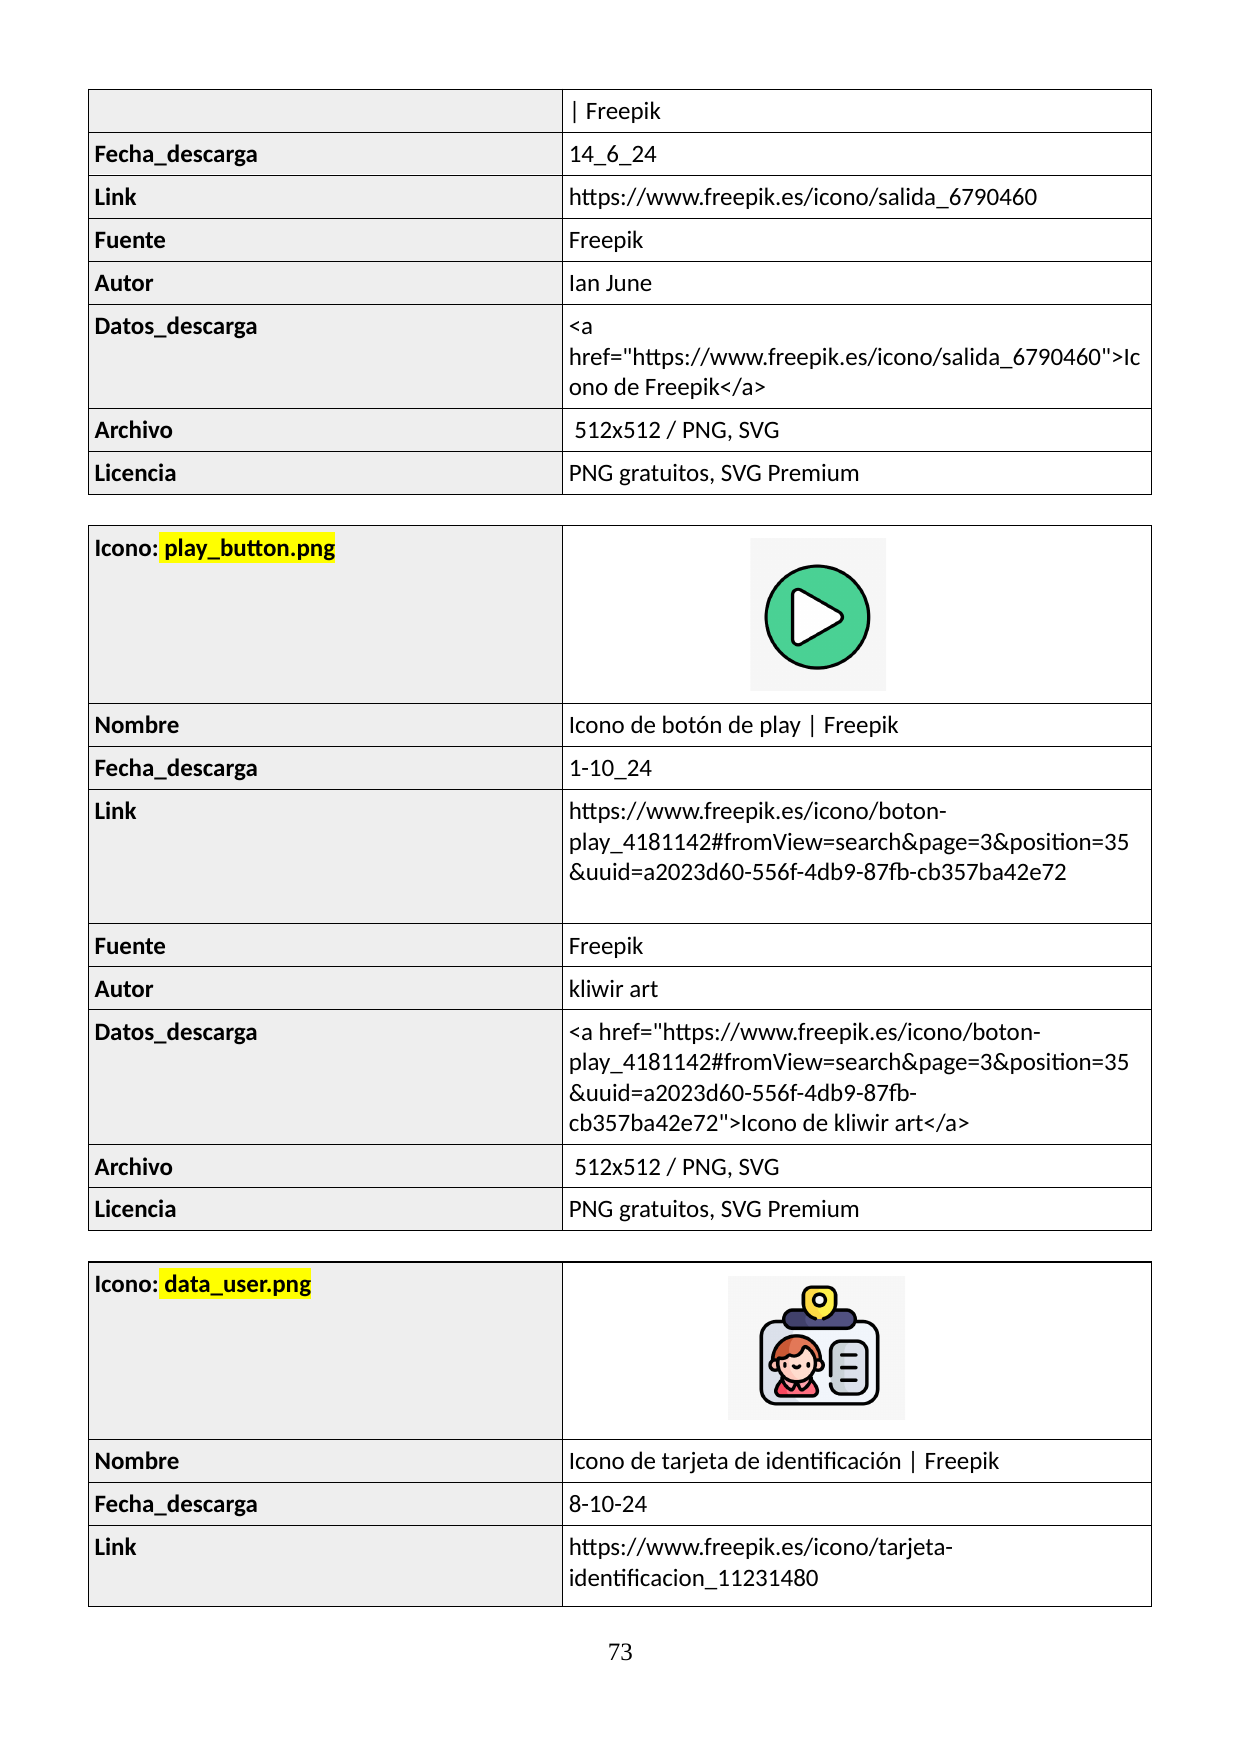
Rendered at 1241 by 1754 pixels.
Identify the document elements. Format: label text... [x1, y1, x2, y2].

table_cell Fecha_descarga [89, 1483, 562, 1525]
table_cell 512x512 / PNG, SVG [563, 1145, 1151, 1187]
table_cell Fuente [89, 219, 562, 261]
table_cell 1-10_24 [563, 747, 1151, 789]
table_cell PNG gratuitos, SVG Premium [563, 452, 1151, 494]
table_cell https://www.freepik.es/icono/salida_6790460 [563, 176, 1151, 218]
table_cell [89, 90, 562, 132]
table_cell PNG gratuitos, SVG Premium [563, 1188, 1151, 1230]
table_cell Link [89, 176, 562, 218]
table_cell Licencia [89, 452, 562, 494]
table_cell Licencia [89, 1188, 562, 1230]
picture [750, 538, 887, 691]
table_cell Icono de tarjeta de identificación | Freepik [563, 1440, 1151, 1482]
table_cell <a href="https://www.freepik.es/icono/boton-play_4181142#fromView=search&page=3&position=35&uuid=a2023d60-556f-4db9-87fb-cb357ba42e72">Icono de kliwir art</a> [563, 1010, 1151, 1144]
table_cell Freepik [563, 924, 1151, 966]
table_cell Fecha_descarga [89, 747, 562, 789]
table_cell Datos_descarga [89, 1010, 562, 1144]
table_header [563, 526, 1151, 703]
table_cell Datos_descarga [89, 305, 562, 408]
table_cell https://www.freepik.es/icono/boton-play_4181142#fromView=search&page=3&position=35&uuid=a2023d60-556f-4db9-87fb-cb357ba42e72 [563, 790, 1151, 923]
table_cell https://www.freepik.es/icono/tarjeta-identificacion_11231480 [563, 1526, 1151, 1606]
table_cell Autor [89, 262, 562, 304]
table_cell 8-10-24 [563, 1483, 1151, 1525]
table_cell 14_6_24 [563, 133, 1151, 174]
table_cell Archivo [89, 409, 562, 451]
table_cell kliwir art [563, 967, 1151, 1009]
table_header Icono: data_user.png [89, 1263, 562, 1439]
table_cell Nombre [89, 704, 562, 746]
table_cell Autor [89, 967, 562, 1009]
table_cell Fuente [89, 924, 562, 966]
table_cell 512x512 / PNG, SVG [563, 409, 1151, 451]
table_header [563, 1263, 1151, 1439]
table_cell Archivo [89, 1145, 562, 1187]
table_cell Nombre [89, 1440, 562, 1482]
table_cell Freepik [563, 219, 1151, 261]
table_cell | Freepik [563, 90, 1151, 132]
table_cell Icono de botón de play | Freepik [563, 704, 1151, 746]
picture [728, 1276, 906, 1420]
table_cell Link [89, 1526, 562, 1606]
table_header Icono: play_button.png [89, 526, 562, 703]
table_cell <a href="https://www.freepik.es/icono/salida_6790460">Icono de Freepik</a> [563, 305, 1151, 408]
table_cell Fecha_descarga [89, 133, 562, 174]
table_cell Link [89, 790, 562, 923]
table_cell Ian June [563, 262, 1151, 304]
